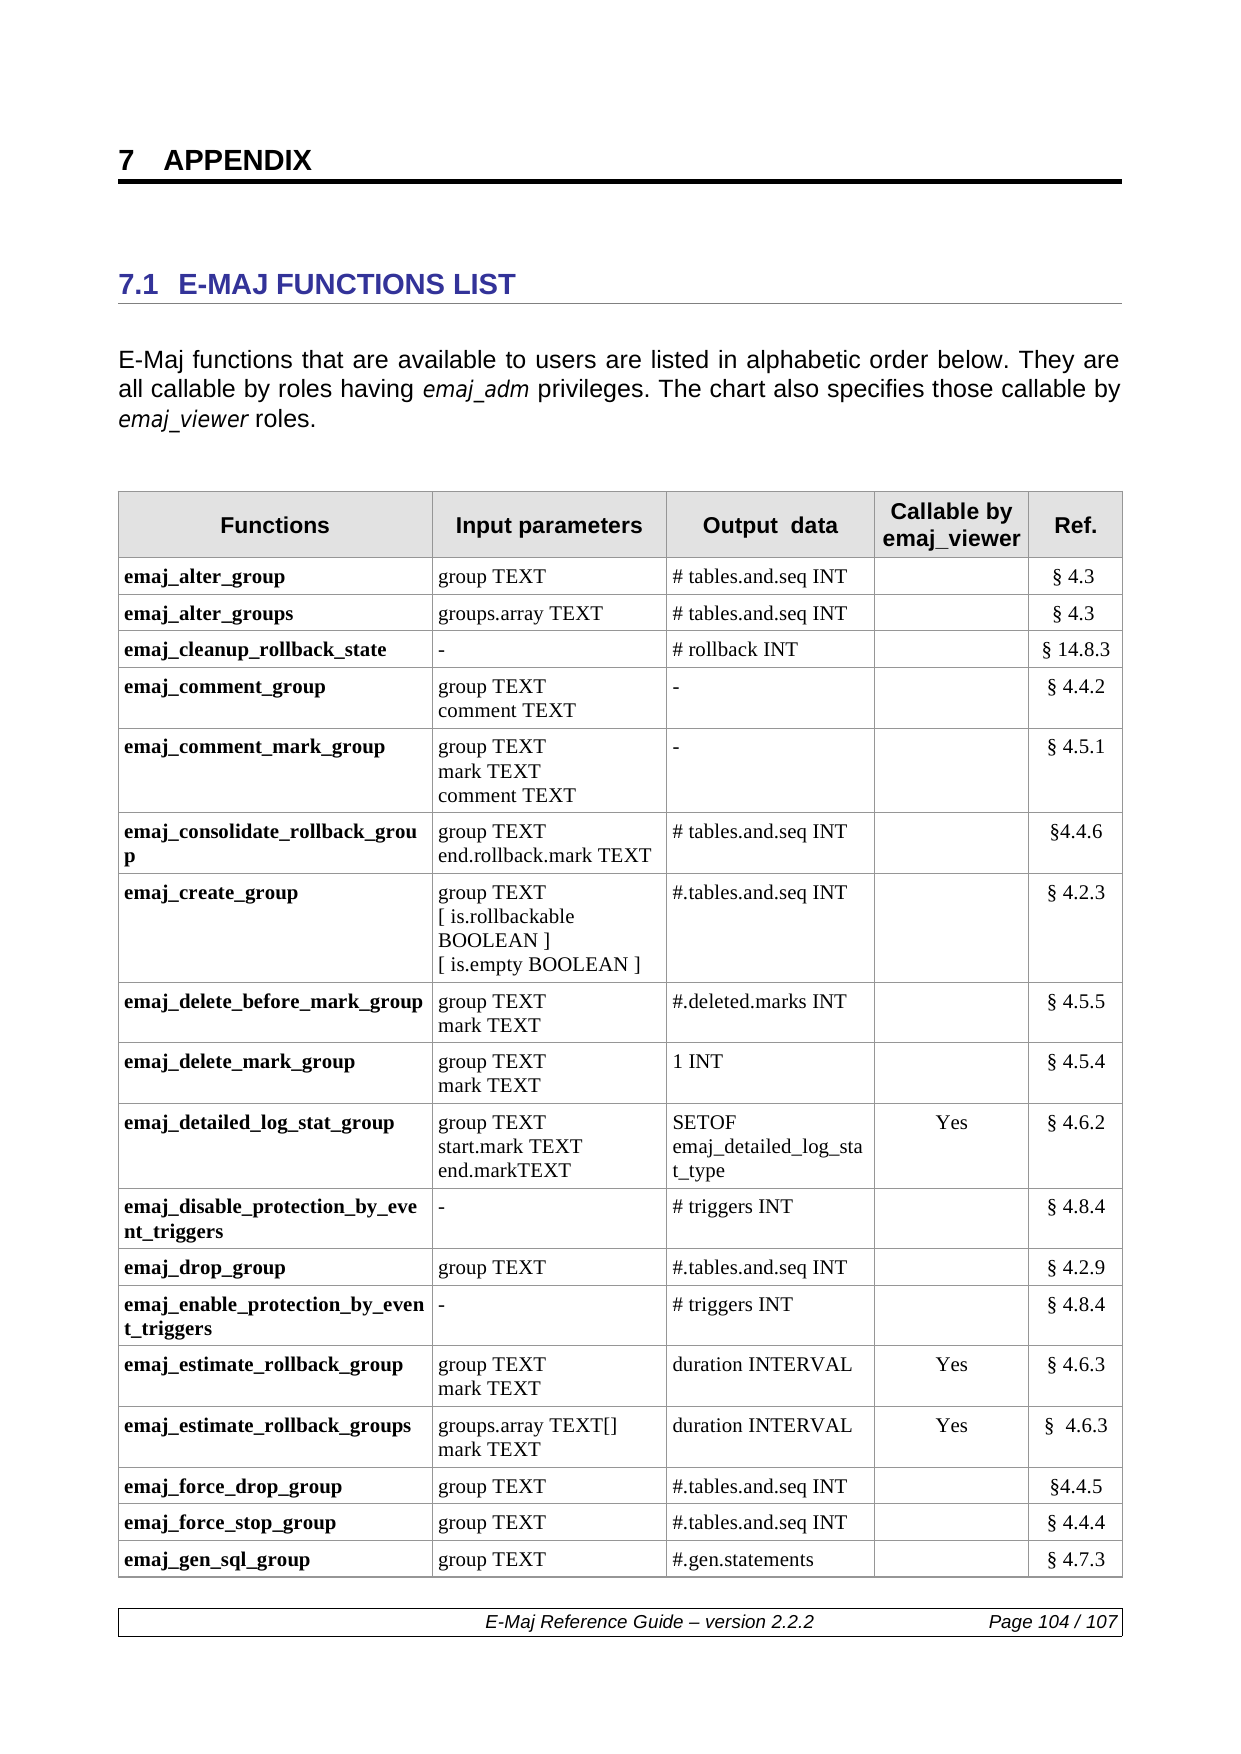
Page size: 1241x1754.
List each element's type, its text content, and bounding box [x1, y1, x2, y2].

table_cell group TEXT start.mark TEXT end.markTEXT [433, 1104, 666, 1188]
table_cell emaj_force_drop_group [119, 1468, 432, 1503]
table_cell duration INTERVAL [667, 1346, 874, 1406]
table_cell emaj_estimate_rollback_groups [119, 1407, 432, 1467]
table_cell § 4.6.2 [1029, 1104, 1122, 1188]
table_cell § 4.2.3 [1029, 874, 1122, 982]
table_cell group TEXT mark TEXT [433, 1346, 666, 1406]
table_cell emaj_comment_mark_group [119, 729, 432, 812]
table_cell § 4.3 [1029, 558, 1122, 594]
table_cell #.tables.and.seq INT [667, 1504, 874, 1540]
table_cell group TEXT mark TEXT comment TEXT [433, 729, 666, 812]
table_cell [875, 631, 1028, 667]
table_header Output data [667, 492, 874, 557]
table_cell § 4.6.3 [1029, 1407, 1122, 1467]
table_cell SETOF emaj_detailed_log_stat_type [667, 1104, 874, 1188]
table_cell § 14.8.3 [1029, 631, 1122, 667]
table_header Functions [119, 492, 432, 557]
table_cell [875, 983, 1028, 1042]
table_cell § 4.6.3 [1029, 1346, 1122, 1406]
table_cell emaj_comment_group [119, 668, 432, 728]
table_cell group TEXT [433, 1249, 666, 1285]
table_cell [875, 595, 1028, 630]
table_cell emaj_delete_mark_group [119, 1043, 432, 1103]
table_cell §4.4.5 [1029, 1468, 1122, 1503]
table_cell emaj_force_stop_group [119, 1504, 432, 1540]
table_cell emaj_create_group [119, 874, 432, 982]
table_cell [875, 1249, 1028, 1285]
table_cell emaj_consolidate_rollback_group [119, 813, 432, 873]
table_cell Yes [875, 1346, 1028, 1406]
table_cell emaj_drop_group [119, 1249, 432, 1285]
table_cell [875, 729, 1028, 812]
table_header Input parameters [433, 492, 666, 557]
table_cell emaj_alter_groups [119, 595, 432, 630]
table_cell § 4.5.1 [1029, 729, 1122, 812]
text E-Maj functions that are available to users are listed in alphabetic order below. They are all callable by roles having emaj_adm privileges. The chart also specifies those callable by emaj_viewer roles. [118, 345, 1122, 432]
table_cell groups.array TEXT[] mark TEXT [433, 1407, 666, 1467]
table_cell # rollback INT [667, 631, 874, 667]
table_cell - [667, 729, 874, 812]
table_cell [875, 1043, 1028, 1103]
table_cell § 4.7.3 [1029, 1541, 1122, 1576]
table_cell # tables.and.seq INT [667, 558, 874, 594]
table_cell #.deleted.marks INT [667, 983, 874, 1042]
table_cell [875, 1504, 1028, 1540]
table_cell § 4.8.4 [1029, 1189, 1122, 1248]
table_cell group TEXT mark TEXT [433, 1043, 666, 1103]
table_cell group TEXT [433, 1468, 666, 1503]
table_cell # tables.and.seq INT [667, 595, 874, 630]
table_cell #.gen.statements [667, 1541, 874, 1576]
table_cell [875, 813, 1028, 873]
table_cell § 4.2.9 [1029, 1249, 1122, 1285]
table_cell # triggers INT [667, 1189, 874, 1248]
table_cell emaj_enable_protection_by_event_triggers [119, 1286, 432, 1345]
table_cell # tables.and.seq INT [667, 813, 874, 873]
table_cell § 4.5.4 [1029, 1043, 1122, 1103]
table_cell [875, 1189, 1028, 1248]
table_cell § 4.4.4 [1029, 1504, 1122, 1540]
table_cell #.tables.and.seq INT [667, 1249, 874, 1285]
table_cell [875, 1468, 1028, 1503]
subtitle Appendix [118, 143, 1122, 179]
table_cell group TEXT [433, 1541, 666, 1576]
table_cell # triggers INT [667, 1286, 874, 1345]
table_cell emaj_cleanup_rollback_state [119, 631, 432, 667]
table_cell duration INTERVAL [667, 1407, 874, 1467]
table_cell § 4.3 [1029, 595, 1122, 630]
table_cell #.tables.and.seq INT [667, 874, 874, 982]
table_cell §4.4.6 [1029, 813, 1122, 873]
table_cell - [433, 1286, 666, 1345]
table_cell § 4.8.4 [1029, 1286, 1122, 1345]
table_cell emaj_delete_before_mark_group [119, 983, 432, 1042]
table_cell [875, 668, 1028, 728]
table_cell § 4.4.2 [1029, 668, 1122, 728]
table_cell [875, 1541, 1028, 1576]
table_cell emaj_detailed_log_stat_group [119, 1104, 432, 1188]
table_cell [875, 1286, 1028, 1345]
table_cell emaj_estimate_rollback_group [119, 1346, 432, 1406]
table_cell - [433, 631, 666, 667]
table_cell #.tables.and.seq INT [667, 1468, 874, 1503]
table_header Callable by emaj_viewer [875, 492, 1028, 557]
table_cell - [433, 1189, 666, 1248]
table_cell group TEXT end.rollback.mark TEXT [433, 813, 666, 873]
table_cell § 4.5.5 [1029, 983, 1122, 1042]
table_cell group TEXT [433, 1504, 666, 1540]
table_cell groups.array TEXT [433, 595, 666, 630]
table_cell group TEXT mark TEXT [433, 983, 666, 1042]
table_cell group TEXT [433, 558, 666, 594]
table_cell group TEXT comment TEXT [433, 668, 666, 728]
table_cell Yes [875, 1104, 1028, 1188]
subtitle E-Maj functions list [118, 267, 1122, 303]
table_cell 1 INT [667, 1043, 874, 1103]
table_cell emaj_disable_protection_by_event_triggers [119, 1189, 432, 1248]
table_header Ref. [1029, 492, 1122, 557]
table_cell group TEXT [ is.rollbackable BOOLEAN ] [ is.empty BOOLEAN ] [433, 874, 666, 982]
table_cell - [667, 668, 874, 728]
table_cell emaj_gen_sql_group [119, 1541, 432, 1576]
table_cell emaj_alter_group [119, 558, 432, 594]
table_cell [875, 874, 1028, 982]
table_cell [875, 558, 1028, 594]
table_cell Yes [875, 1407, 1028, 1467]
